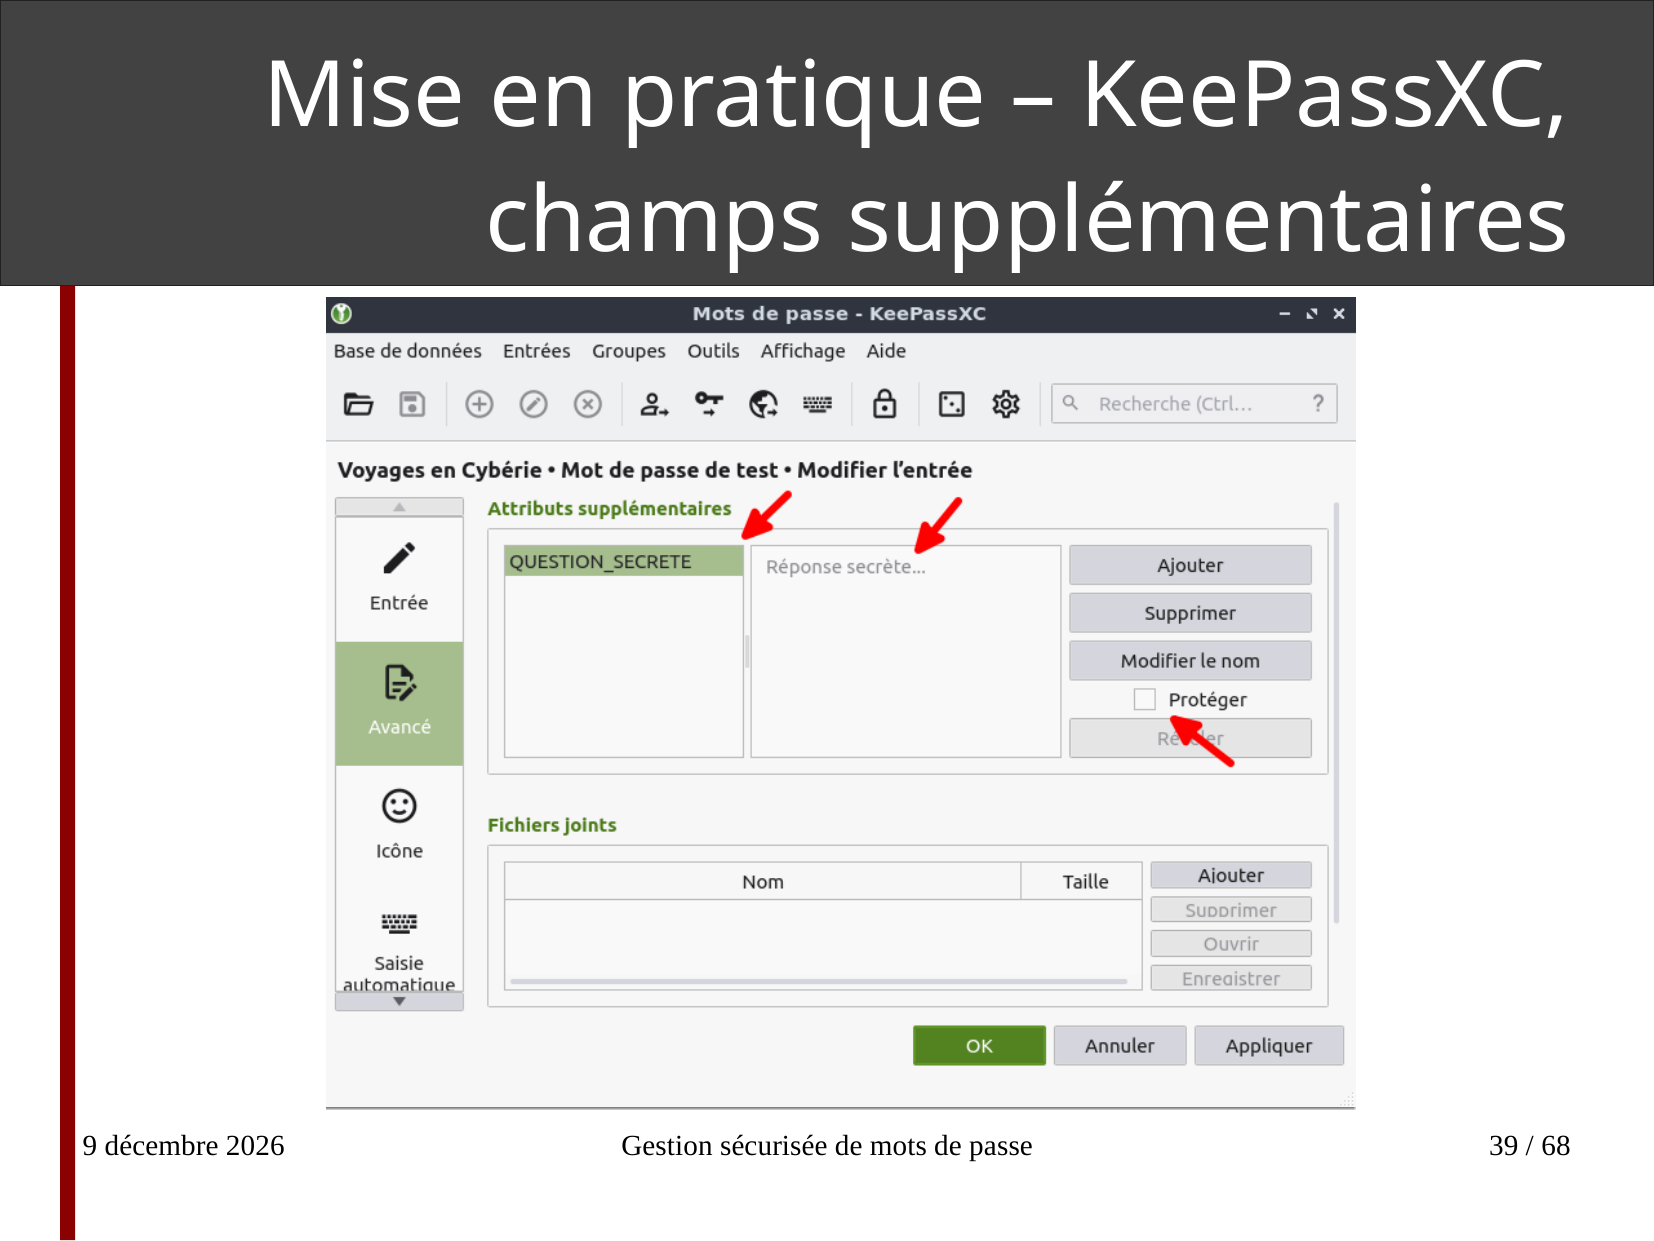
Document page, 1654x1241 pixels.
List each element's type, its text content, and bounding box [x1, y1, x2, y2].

title Mise en pratique – KeePassXC, champs supplémentaires [82, 27, 1571, 279]
picture [326, 297, 1356, 1107]
